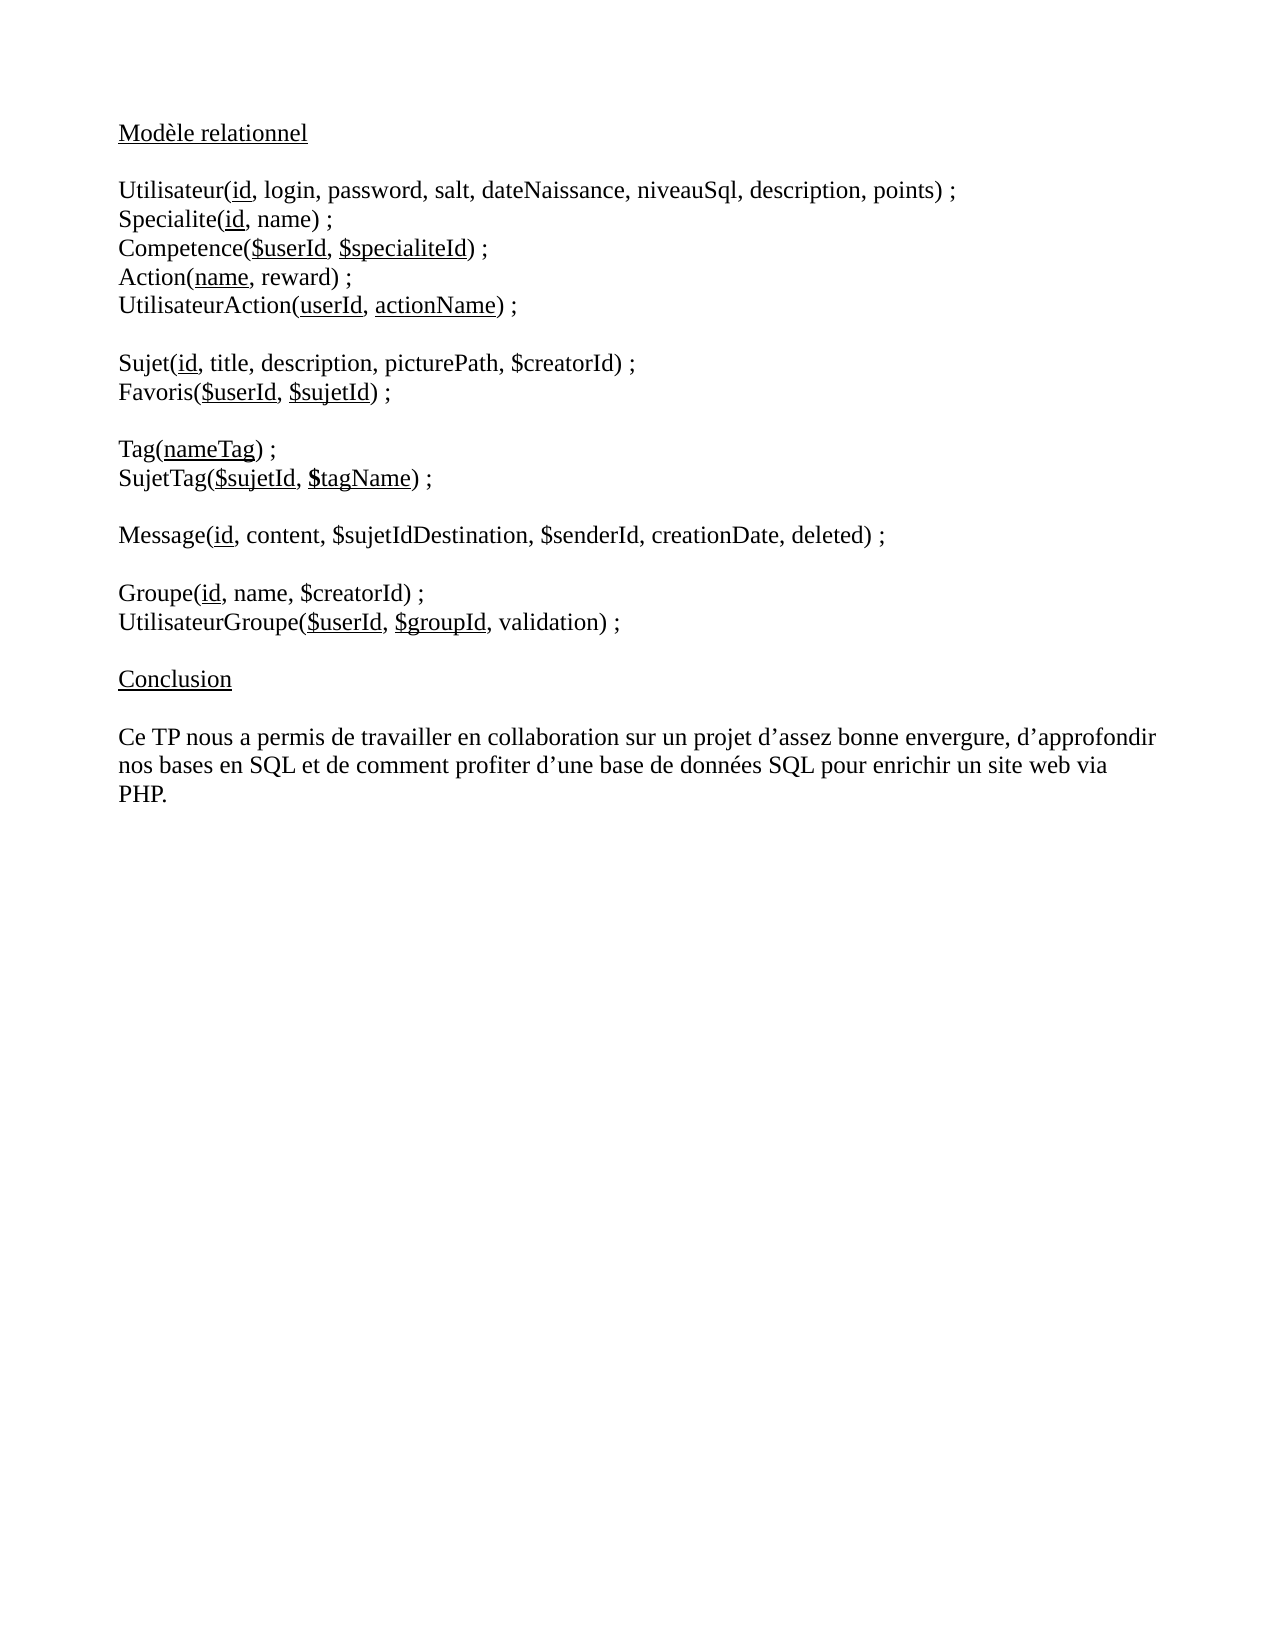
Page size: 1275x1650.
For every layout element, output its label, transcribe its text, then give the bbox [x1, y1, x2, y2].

text Conclusion [118, 664, 1157, 693]
text UtilisateurGroupe($userId, $groupId, validation) ; [118, 607, 1157, 636]
text Ce TP nous a permis de travailler en collaboration sur un projet d’assez bonne envergure, d’approfondir nos bases en SQL et de comment profiter d’une base de données SQL pour enrichir un site web via PHP. [118, 722, 1157, 808]
text Competence($userId, $specialiteId) ; [118, 233, 1157, 262]
text Modèle relationnel [118, 118, 1157, 147]
text Tag(nameTag) ; [118, 434, 1157, 463]
text Specialite(id, name) ; [118, 204, 1157, 233]
text Favoris($userId, $sujetId) ; [118, 377, 1157, 406]
text SujetTag($sujetId, $tagName) ; [118, 463, 1157, 492]
text Message(id, content, $sujetIdDestination, $senderId, creationDate, deleted) ; [118, 521, 1157, 549]
text Groupe(id, name, $creatorId) ; [118, 578, 1157, 607]
text Sujet(id, title, description, picturePath, $creatorId) ; [118, 348, 1157, 377]
text UtilisateurAction(userId, actionName) ; [118, 291, 1157, 319]
text Action(name, reward) ; [118, 262, 1157, 291]
text Utilisateur(id, login, password, salt, dateNaissance, niveauSql, description, points) ; [118, 176, 1157, 204]
